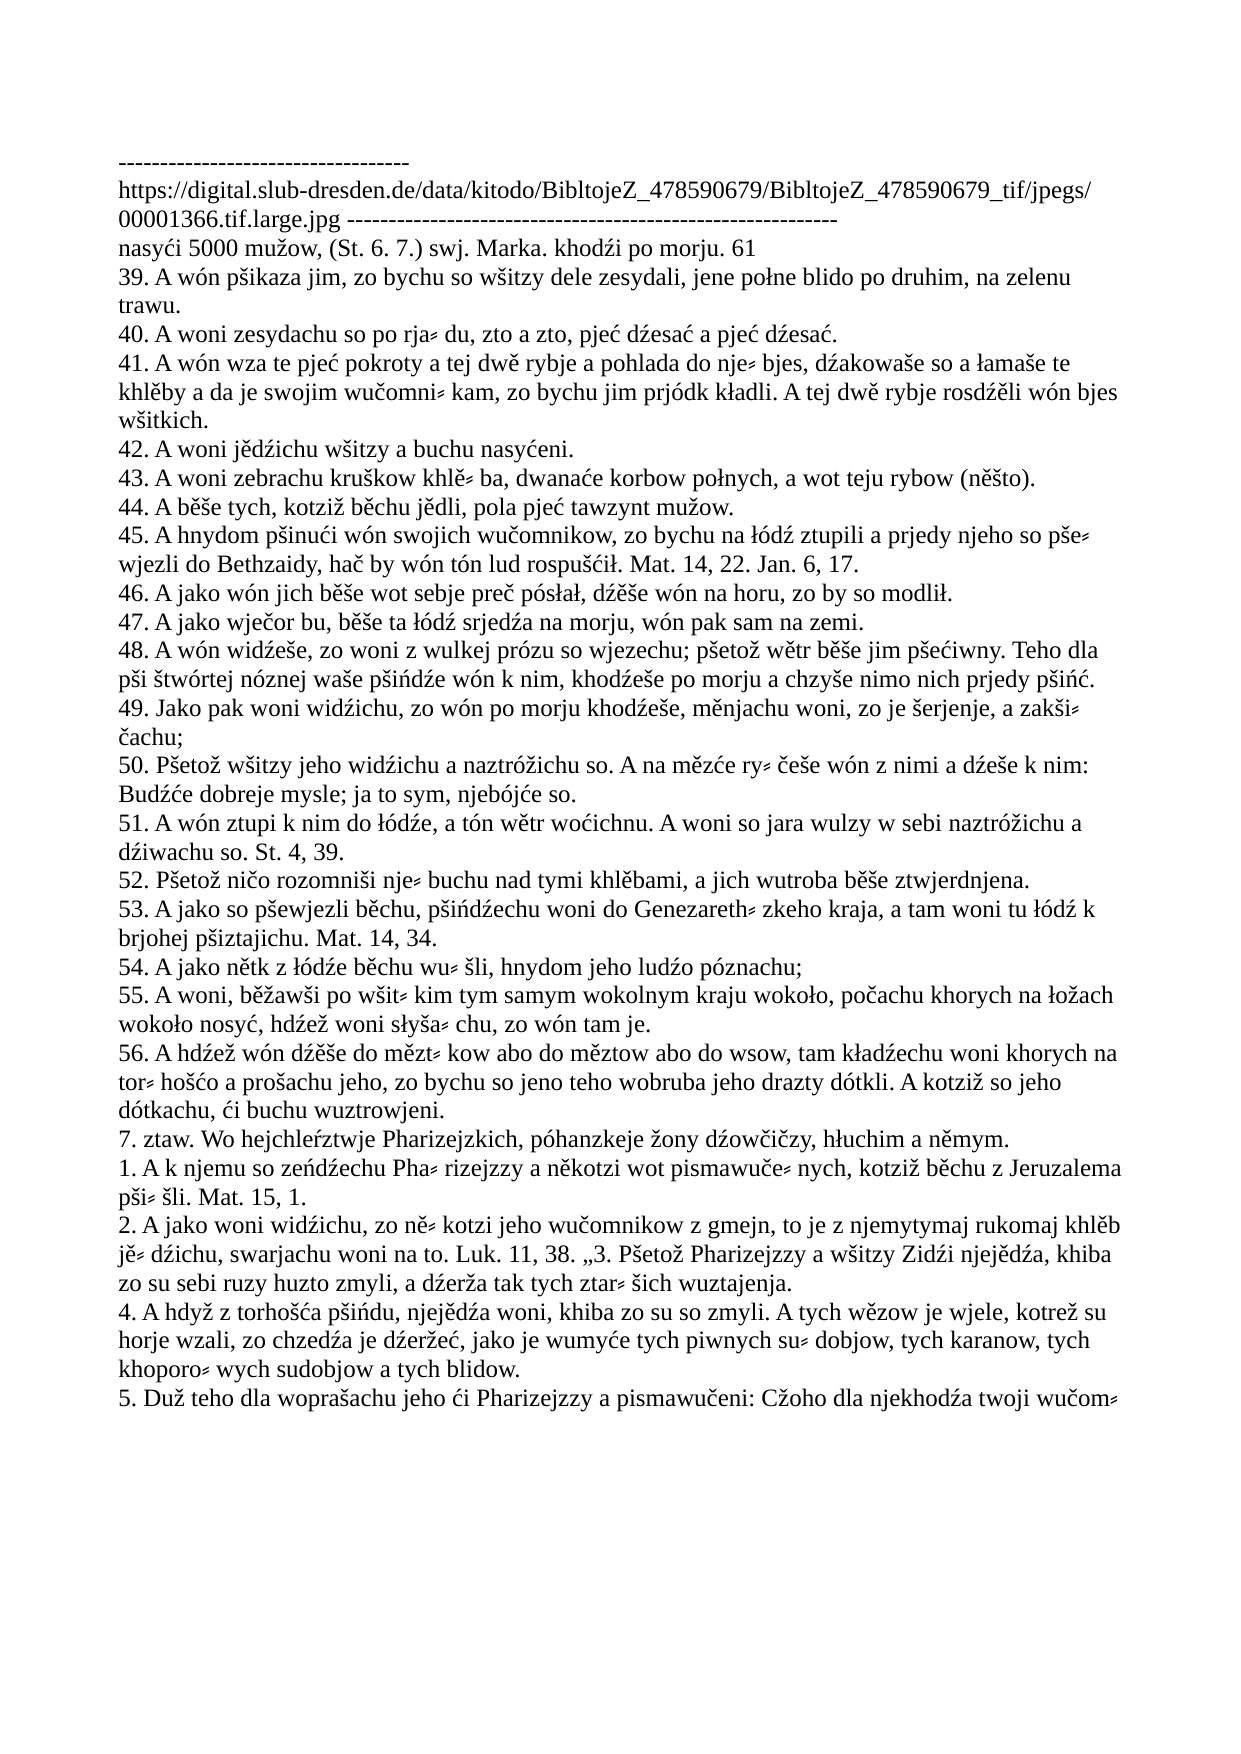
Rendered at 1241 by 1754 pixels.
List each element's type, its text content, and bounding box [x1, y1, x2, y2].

text 50. Pšetož wšitzy jeho widźichu a naztróžichu so. A na mězće ry⸗ češe wón z nimi a dźeše k nim: Budźće dobreje mysle; ja to sym, njebójće so. [118, 751, 1122, 808]
text 40. A woni zesydachu so po rja⸗ du, zto a zto, pjeć dźesać a pjeć dźesać. [118, 319, 1122, 348]
text 47. A jako wječor bu, běše ta łódź srjedźa na morju, wón pak sam na zemi. [118, 607, 1122, 636]
text 53. A jako so pšewjezli běchu, pšińdźechu woni do Genezareth⸗ zkeho kraja, a tam woni tu łódź k brjohej pšiztajichu. Mat. 14, 34. [118, 894, 1122, 952]
text 39. A wón pšikaza jim, zo bychu so wšitzy dele zesydali, jene połne blido po druhim, na zelenu trawu. [118, 262, 1122, 319]
text 49. Jako pak woni widźichu, zo wón po morju khodźeše, měnjachu woni, zo je šerjenje, a zakši⸗ čachu; [118, 693, 1122, 751]
text 2. A jako woni widźichu, zo ně⸗ kotzi jeho wučomnikow z gmejn, to je z njemytymaj rukomaj khlěb jě⸗ dźichu, swarjachu woni na to. Luk. 11, 38. „3. Pšetož Pharizejzzy a wšitzy Zidźi njejědźa, khiba zo su sebi ruzy huzto zmyli, a dźerža tak tych ztar⸗ šich wuztajenja. [118, 1211, 1122, 1297]
text 46. A jako wón jich běše wot sebje preč pósłał, dźěše wón na horu, zo by so modlił. [118, 578, 1122, 607]
text 5. Duž teho dla woprašachu jeho ći Pharizejzzy a pismawučeni: Cžoho dla njekhodźa twoji wučom⸗ [118, 1383, 1122, 1412]
text 51. A wón ztupi k nim do łódźe, a tón wětr woćichnu. A woni so jara wulzy w sebi naztróžichu a dźiwachu so. St. 4, 39. [118, 808, 1122, 866]
text 7. ztaw. Wo hejchleŕztwje Pharizejzkich, póhanzkeje žony dźowčičzy, hłuchim a němym. [118, 1124, 1122, 1153]
text 42. A woni jědźichu wšitzy a buchu nasyćeni. [118, 434, 1122, 463]
text 4. A hdyž z torhošća pšińdu, njejědźa woni, khiba zo su so zmyli. A tych wězow je wjele, kotrež su horje wzali, zo chzedźa je dźeržeć, jako je wumyće tych piwnych su⸗ dobjow, tych karanow, tych khoporo⸗ wych sudobjow a tych blidow. [118, 1297, 1122, 1383]
text 45. A hnydom pšinući wón swojich wučomnikow, zo bychu na łódź ztupili a prjedy njeho so pše⸗ wjezli do Bethzaidy, hač by wón tón lud rospušćił. Mat. 14, 22. Jan. 6, 17. [118, 521, 1122, 578]
text nasyći 5000 mužow, (St. 6. 7.) swj. Marka. khodźi po morju. 61 [118, 233, 1122, 262]
text 52. Pšetož ničo rozomniši nje⸗ buchu nad tymi khlěbami, a jich wutroba běše ztwjerdnjena. [118, 866, 1122, 894]
text 56. A hdźež wón dźěše do mězt⸗ kow abo do měztow abo do wsow, tam kładźechu woni khorych na tor⸗ hošćo a prošachu jeho, zo bychu so jeno teho wobruba jeho drazty dótkli. A kotziž so jeho dótkachu, ći buchu wuztrowjeni. [118, 1038, 1122, 1124]
text 54. A jako nětk z łódźe běchu wu⸗ šli, hnydom jeho ludźo póznachu; [118, 952, 1122, 981]
text 1. A k njemu so zeńdźechu Pha⸗ rizejzzy a někotzi wot pismawuče⸗ nych, kotziž běchu z Jeruzalema pši⸗ šli. Mat. 15, 1. [118, 1153, 1122, 1211]
text 55. A woni, běžawši po wšit⸗ kim tym samym wokolnym kraju wokoło, počachu khorych na łožach wokoło nosyć, hdźež woni słyša⸗ chu, zo wón tam je. [118, 981, 1122, 1038]
text 41. A wón wza te pjeć pokroty a tej dwě rybje a pohlada do nje⸗ bjes, dźakowaše so a łamaše te khlěby a da je swojim wučomni⸗ kam, zo bychu jim prjódk kładli. A tej dwě rybje rosdźěli wón bjes wšitkich. [118, 348, 1122, 434]
text 43. A woni zebrachu kruškow khlě⸗ ba, dwanaće korbow połnych, a wot teju rybow (něšto). [118, 463, 1122, 492]
text 44. A běše tych, kotziž běchu jědli, pola pjeć tawzynt mužow. [118, 492, 1122, 521]
text 48. A wón widźeše, zo woni z wulkej prózu so wjezechu; pšetož wětr běše jim pšećiwny. Teho dla pši štwórtej nóznej waše pšińdźe wón k nim, khodźeše po morju a chzyše nimo nich prjedy pšińć. [118, 636, 1122, 693]
text ----------------------------------- https://digital.slub-dresden.de/data/kitodo/BibltojeZ_478590679/BibltojeZ_478590679_tif/jpegs/00001366.tif.large.jpg ----------------------------------------------------------- [118, 147, 1122, 233]
